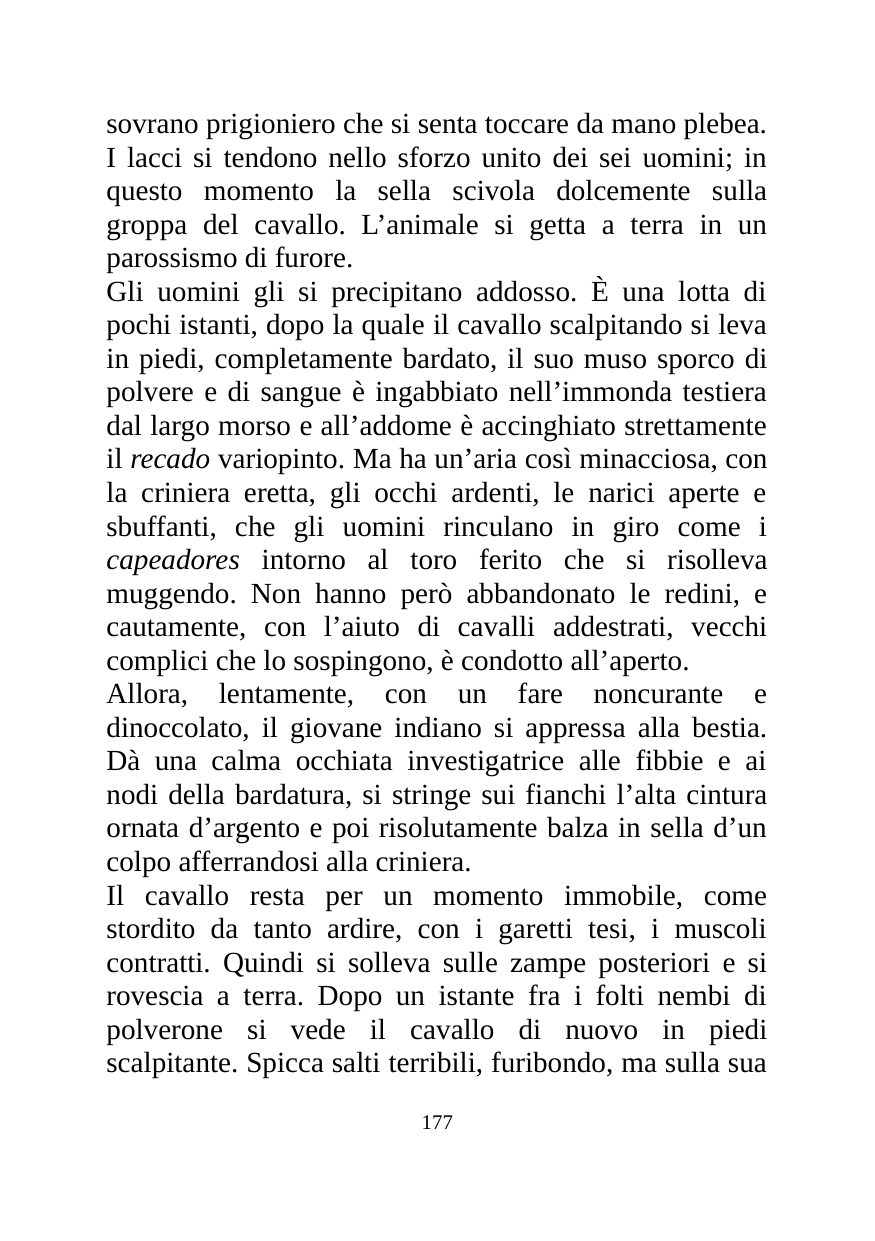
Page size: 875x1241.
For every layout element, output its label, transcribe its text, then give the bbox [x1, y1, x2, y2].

text sovrano prigioniero che si senta toccare da mano plebea. I lacci si tendono nello sforzo unito dei sei uomini; in questo momento la sella scivola dolcemente sulla groppa del cavallo. L’animale si getta a terra in un parossismo di furore. [106, 106, 768, 274]
text Gli uomini gli si precipitano addosso. È una lotta di pochi istanti, dopo la quale il cavallo scalpitando si leva in piedi, completamente bardato, il suo muso sporco di polvere e di sangue è ingabbiato nell’immonda testiera dal largo morso e all’addome è accinghiato strettamente il recado variopinto. Ma ha un’aria così minacciosa, con la criniera eretta, gli occhi ardenti, le narici aperte e sbuffanti, che gli uomini rinculano in giro come i capeadores intorno al toro ferito che si risolleva muggendo. Non hanno però abbandonato le redini, e cautamente, con l’aiuto di cavalli addestrati, vecchi complici che lo sospingono, è condotto all’aperto. [106, 274, 768, 676]
text Allora, lentamente, con un fare noncurante e dinoccolato, il giovane indiano si appressa alla bestia. Dà una calma occhiata investigatrice alle fibbie e ai nodi della bardatura, si stringe sui fianchi l’alta cintura ornata d’argento e poi risolutamente balza in sella d’un colpo afferrandosi alla criniera. [106, 676, 768, 878]
text Il cavallo resta per un momento immobile, come stordito da tanto ardire, con i garetti tesi, i muscoli contratti. Quindi si solleva sulle zampe posteriori e si rovescia a terra. Dopo un istante fra i folti nembi di polverone si vede il cavallo di nuovo in piedi scalpitante. Spicca salti terribili, furibondo, ma sulla sua [106, 878, 768, 1079]
